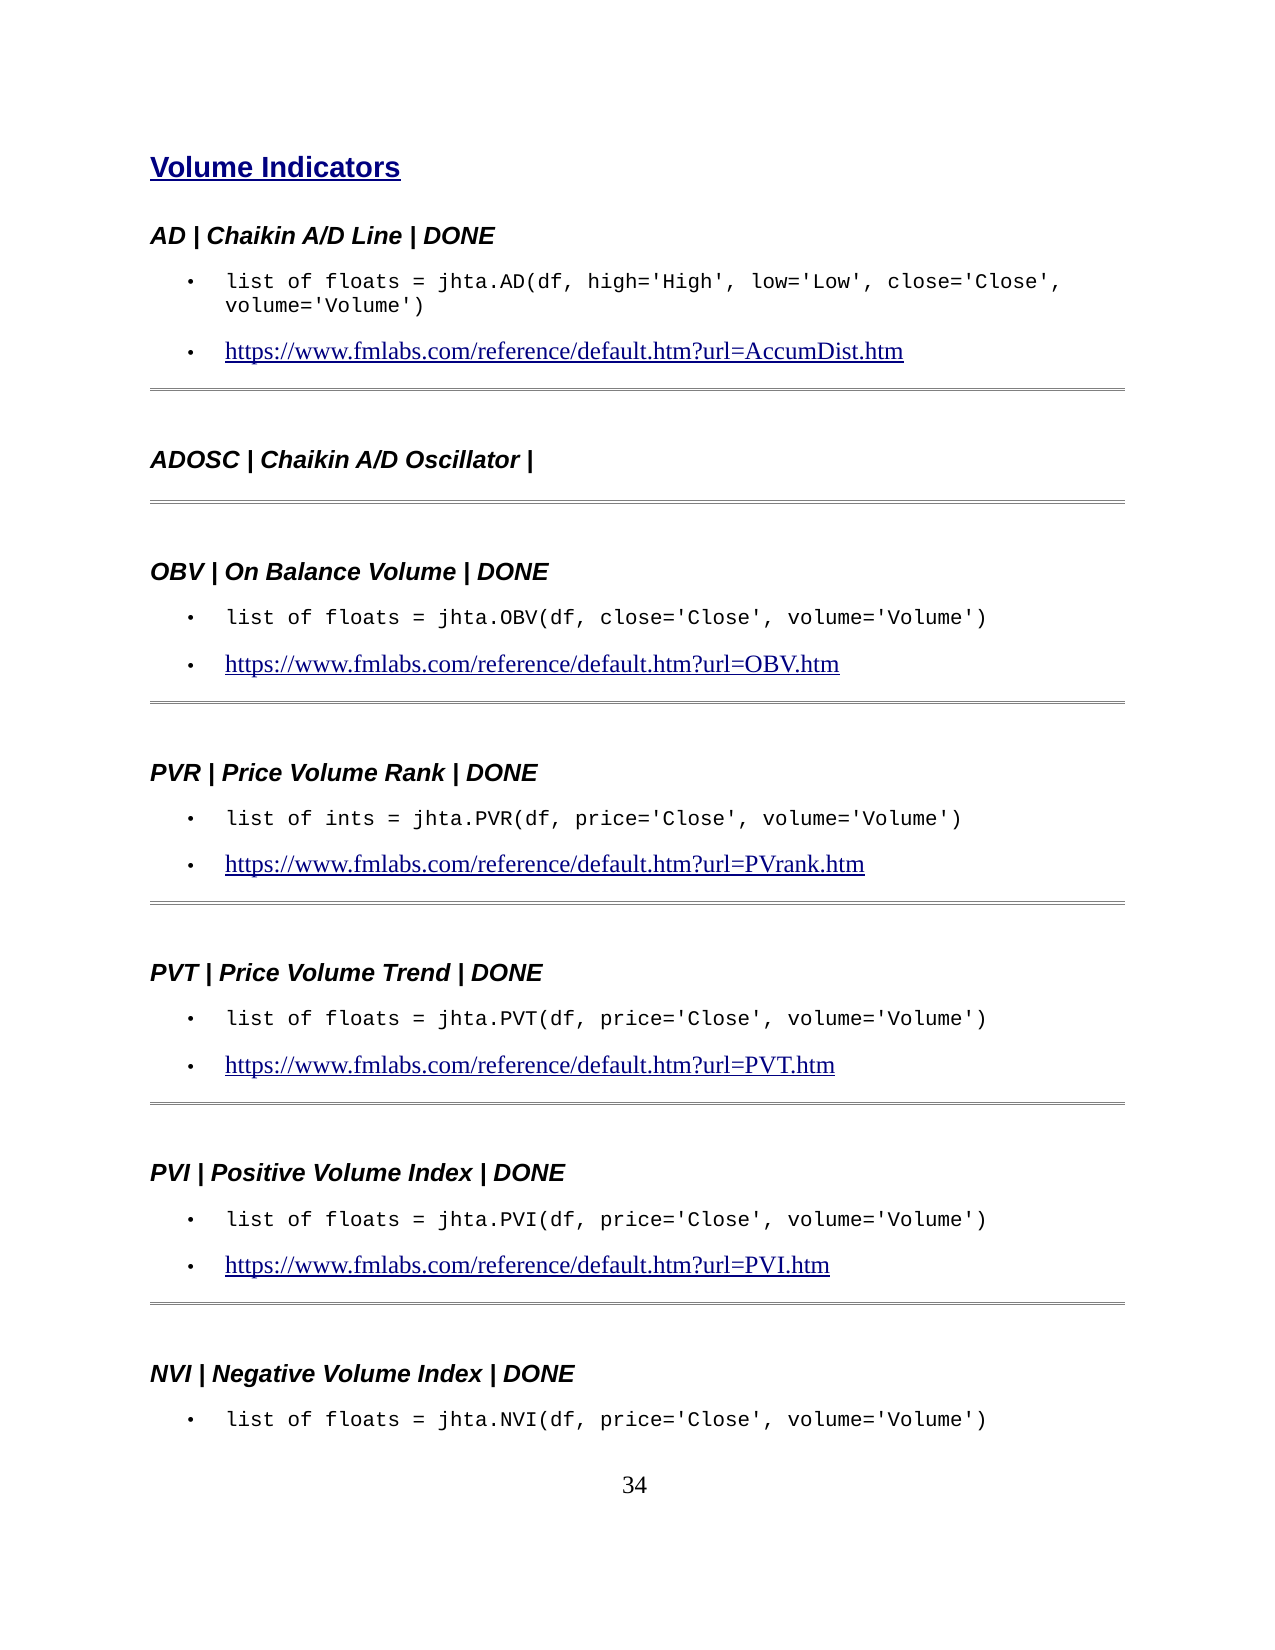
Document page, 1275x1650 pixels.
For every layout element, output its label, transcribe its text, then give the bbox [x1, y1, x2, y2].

subtitle NVI | Negative Volume Index | DONE [150, 1359, 1125, 1387]
list https://www.fmlabs.com/reference/default.htm?url=PVT.htm [187, 1050, 1125, 1078]
list list of floats = jhta.PVT(df, price='Close', volume='Volume') [187, 1008, 1125, 1032]
subtitle PVT | Price Volume Trend | DONE [150, 958, 1125, 987]
subtitle PVR | Price Volume Rank | DONE [150, 758, 1125, 786]
subtitle Volume Indicators [150, 150, 1125, 183]
list list of floats = jhta.PVI(df, price='Close', volume='Volume') [187, 1208, 1125, 1232]
subtitle PVI | Positive Volume Index | DONE [150, 1158, 1125, 1187]
list list of floats = jhta.NVI(df, price='Close', volume='Volume') [187, 1409, 1125, 1433]
list list of floats = jhta.AD(df, high='High', low='Low', close='Close', volume='Volume') [187, 271, 1125, 318]
list https://www.fmlabs.com/reference/default.htm?url=PVrank.htm [187, 849, 1125, 878]
list https://www.fmlabs.com/reference/default.htm?url=OBV.htm [187, 649, 1125, 678]
list list of floats = jhta.OBV(df, close='Close', volume='Volume') [187, 607, 1125, 631]
list https://www.fmlabs.com/reference/default.htm?url=AccumDist.htm [187, 336, 1125, 365]
list list of ints = jhta.PVR(df, price='Close', volume='Volume') [187, 808, 1125, 831]
subtitle ADOSC | Chaikin A/D Oscillator | [150, 445, 1125, 474]
subtitle AD | Chaikin A/D Line | DONE [150, 221, 1125, 249]
list https://www.fmlabs.com/reference/default.htm?url=PVI.htm [187, 1250, 1125, 1279]
subtitle OBV | On Balance Volume | DONE [150, 557, 1125, 586]
